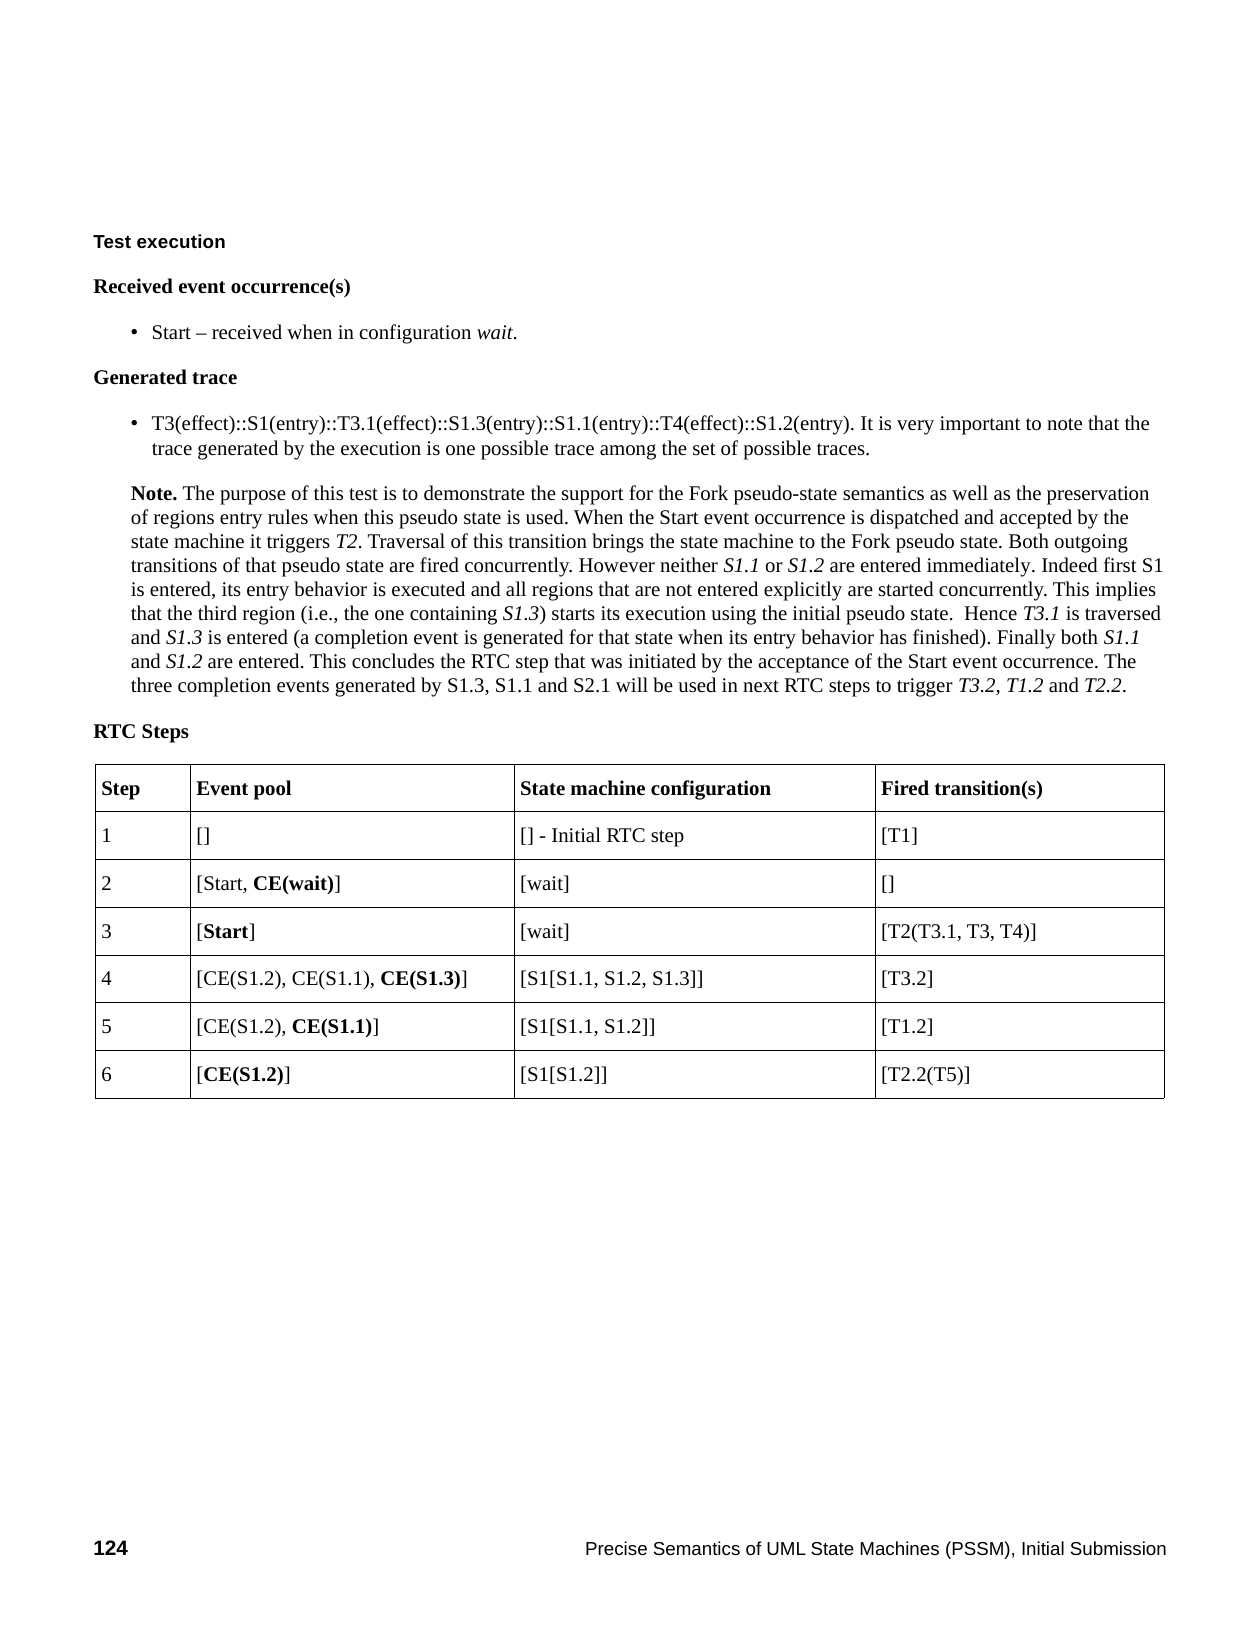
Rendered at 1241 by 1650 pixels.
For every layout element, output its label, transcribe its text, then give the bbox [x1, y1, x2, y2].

table_cell [wait] [515, 908, 875, 954]
table_cell [] - Initial RTC step [515, 812, 875, 859]
table_cell [CE(S1.2), CE(S1.1)] [191, 1003, 514, 1050]
table_cell [] [191, 812, 514, 859]
text Generated trace [93, 365, 1164, 389]
table_header Event pool [191, 765, 514, 811]
table_cell 2 [96, 860, 190, 907]
table_cell [T3.2] [876, 956, 1164, 1002]
table_cell [T1] [876, 812, 1164, 859]
table_cell [S1[S1.1, S1.2]] [515, 1003, 875, 1050]
table_cell [T1.2] [876, 1003, 1164, 1050]
table_cell 1 [96, 812, 190, 859]
table_cell [T2.2(T5)] [876, 1051, 1164, 1098]
table_cell 5 [96, 1003, 190, 1050]
table_cell [Start, CE(wait)] [191, 860, 514, 907]
table_cell 6 [96, 1051, 190, 1098]
list Start – received when in configuration wait. [131, 319, 1164, 344]
table_header Step [96, 765, 190, 811]
table_cell 3 [96, 908, 190, 954]
text RTC Steps [93, 718, 1164, 743]
table_cell [wait] [515, 860, 875, 907]
table_cell [S1[S1.2]] [515, 1051, 875, 1098]
table_cell [T2(T3.1, T3, T4)] [876, 908, 1164, 954]
table_cell [CE(S1.2), CE(S1.1), CE(S1.3)] [191, 956, 514, 1002]
subtitle Test execution [93, 231, 1164, 253]
text Received event occurrence(s) [93, 274, 1164, 298]
table_cell [] [876, 860, 1164, 907]
table_header Fired transition(s) [876, 765, 1164, 811]
table_cell [S1[S1.1, S1.2, S1.3]] [515, 956, 875, 1002]
table_cell [CE(S1.2)] [191, 1051, 514, 1098]
table_header State machine configuration [515, 765, 875, 811]
text Note. The purpose of this test is to demonstrate the support for the Fork pseudo-state semantics as well as the preservation of regions entry rules when this pseudo state is used. When the Start event occurrence is dispatched and accepted by the state machine it triggers T2. Traversal of this transition brings the state machine to the Fork pseudo state. Both outgoing transitions of that pseudo state are fired concurrently. However neither S1.1 or S1.2 are entered immediately. Indeed first S1 is entered, its entry behavior is executed and all regions that are not entered explicitly are started concurrently. This implies that the third region (i.e., the one containing S1.3) starts its execution using the initial pseudo state. Hence T3.1 is traversed and S1.3 is entered (a completion event is generated for that state when its entry behavior has finished). Finally both S1.1 and S1.2 are entered. This concludes the RTC step that was initiated by the acceptance of the Start event occurrence. The three completion events generated by S1.3, S1.1 and S2.1 will be used in next RTC steps to trigger T3.2, T1.2 and T2.2. [131, 481, 1164, 697]
list T3(effect)::S1(entry)::T3.1(effect)::S1.3(entry)::S1.1(entry)::T4(effect)::S1.2(entry). It is very important to note that the trace generated by the execution is one possible trace among the set of possible traces. [131, 410, 1164, 460]
table_cell [Start] [191, 908, 514, 954]
table_cell 4 [96, 956, 190, 1002]
